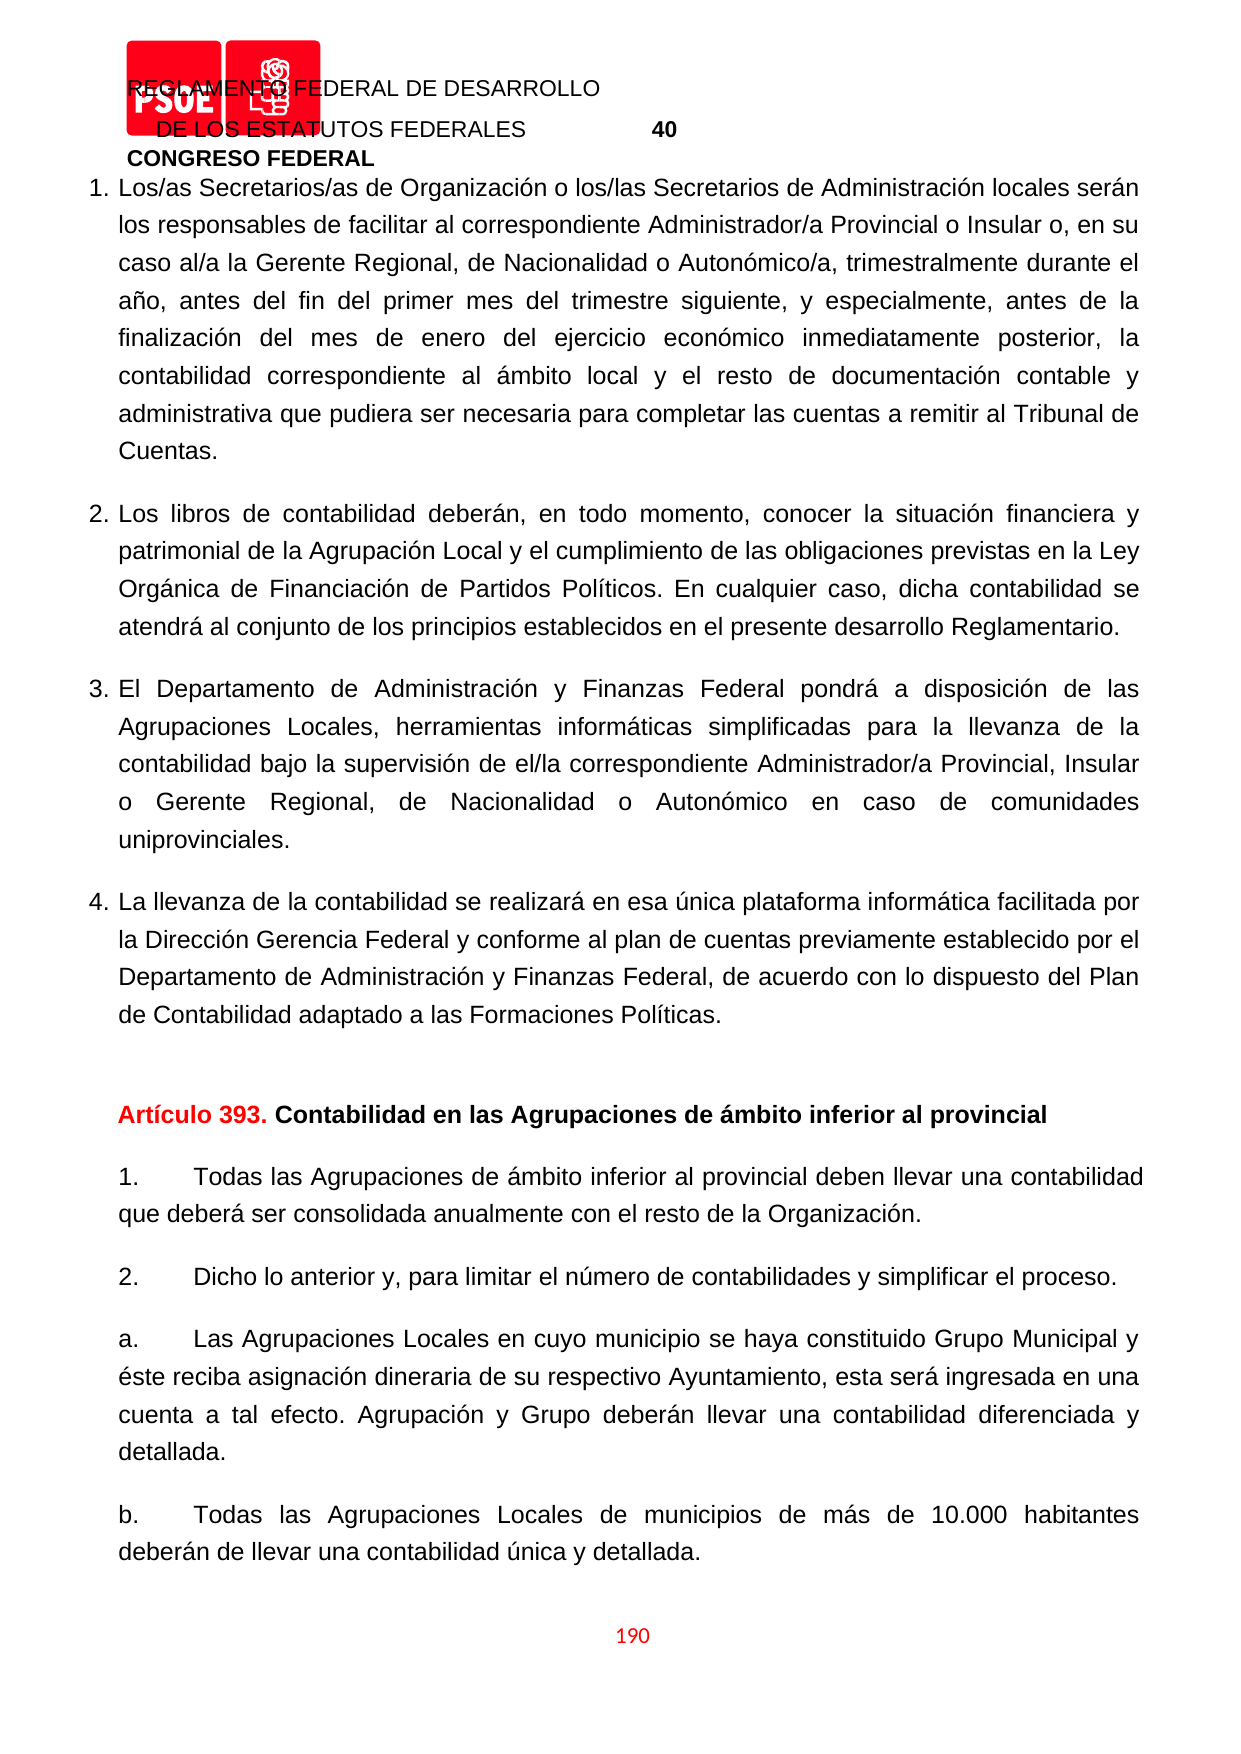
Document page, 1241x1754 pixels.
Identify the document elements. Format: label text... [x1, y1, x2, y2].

list Los/as Secretarios/as de Organización o los/las Secretarios de Administración locales serán los responsables de facilitar al correspondiente Administrador/a Provincial o Insular o, en su caso al/a la Gerente Regional, de Nacionalidad o Autonómico/a, trimestralmente durante el año, antes del fin del primer mes del trimestre siguiente, y especialmente, antes de la finalización del mes de enero del ejercicio económico inmediatamente posterior, la contabilidad correspondiente al ámbito local y el resto de documentación contable y administrativa que pudiera ser necesaria para completar las cuentas a remitir al Tribunal de Cuentas. [89, 173, 1141, 465]
list La llevanza de la contabilidad se realizará en esa única plataforma informática facilitada por la Dirección Gerencia Federal y conforme al plan de cuentas previamente establecido por el Departamento de Administración y Finanzas Federal, de acuerdo con lo dispuesto del Plan de Contabilidad adaptado a las Formaciones Políticas. [89, 887, 1141, 1029]
list El Departamento de Administración y Finanzas Federal pondrá a disposición de las Agrupaciones Locales, herramientas informáticas simplificadas para la llevanza de la contabilidad bajo la supervisión de el/la correspondiente Administrador/a Provincial, Insular o Gerente Regional, de Nacionalidad o Autonómico en caso de comunidades uniprovinciales. [89, 674, 1141, 853]
text Artículo 393. Contabilidad en las Agrupaciones de ámbito inferior al provincial [117, 1100, 1152, 1128]
list Los libros de contabilidad deberán, en todo momento, conocer la situación financiera y patrimonial de la Agrupación Local y el cumplimiento de las obligaciones previstas en la Ley Orgánica de Financiación de Partidos Políticos. En cualquier caso, dicha contabilidad se atendrá al conjunto de los principios establecidos en el presente desarrollo Reglamentario. [89, 499, 1141, 640]
list Todas las Agrupaciones Locales de municipios de más de 10.000 habitantes deberán de llevar una contabilidad única y detallada. [118, 1500, 1141, 1566]
list Las Agrupaciones Locales en cuyo municipio se haya constituido Grupo Municipal y éste reciba asignación dineraria de su respectivo Ayuntamiento, esta será ingresada en una cuenta a tal efecto. Agrupación y Grupo deberán llevar una contabilidad diferenciada y detallada. [118, 1324, 1141, 1466]
list Dicho lo anterior y, para limitar el número de contabilidades y simplificar el proceso. [118, 1262, 1146, 1291]
list Todas las Agrupaciones de ámbito inferior al provincial deben llevar una contabilidad que deberá ser consolidada anualmente con el resto de la Organización. [118, 1162, 1146, 1228]
